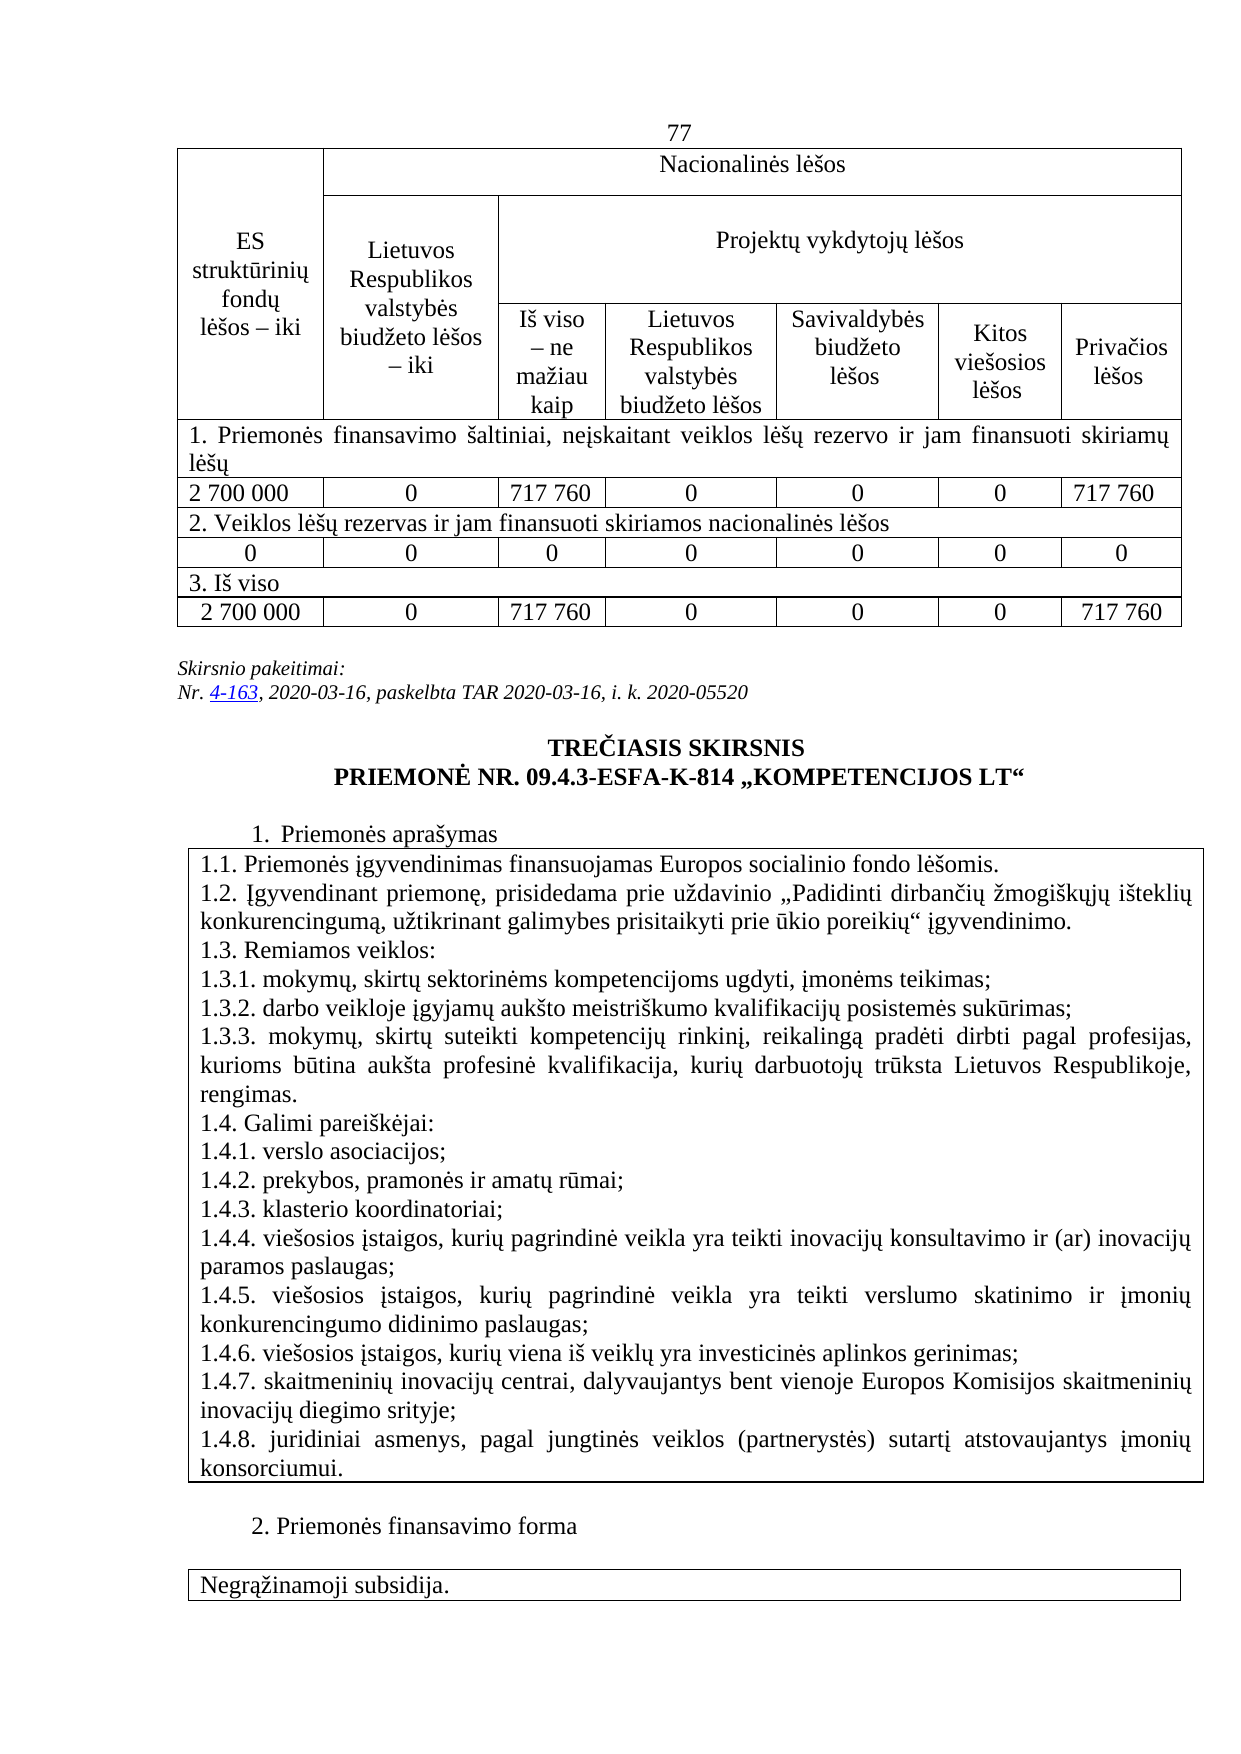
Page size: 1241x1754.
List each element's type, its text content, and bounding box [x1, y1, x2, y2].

table_cell 1.4. Galimi pareiškėjai: 1.4.1. verslo asociacijos; 1.4.2. prekybos, pramonės ir amatų rūmai; 1.4.3. klasterio koordinatoriai; 1.4.4. viešosios įstaigos, kurių pagrindinė veikla yra teikti inovacijų konsultavimo ir (ar) inovacijų paramos paslaugas; 1.4.5. viešosios įstaigos, kurių pagrindinė veikla yra teikti verslumo skatinimo ir įmonių konkurencingumo didinimo paslaugas; 1.4.6. viešosios įstaigos, kurių viena iš veiklų yra investicinės aplinkos gerinimas; 1.4.7. skaitmeninių inovacijų centrai, dalyvaujantys bent vienoje Europos Komisijos skaitmeninių inovacijų diegimo srityje; 1.4.8. juridiniai asmenys, pagal jungtinės veiklos (partnerystės) sutartį atstovaujantys įmonių konsorciumui. [189, 1108, 1203, 1481]
table_cell 0 [499, 538, 605, 567]
table_cell 0 [939, 538, 1061, 567]
table_cell 717 760 [499, 598, 605, 626]
table_cell 717 760 [1062, 478, 1181, 507]
table_cell Kitos viešosios lėšos [939, 304, 1061, 419]
table_cell 2. Veiklos lėšų rezervas ir jam finansuoti skiriamos nacionalinės lėšos [178, 508, 1181, 537]
table_cell 0 [606, 538, 776, 567]
table_cell 0 [1062, 538, 1181, 567]
table_cell 0 [324, 538, 498, 567]
table_cell 0 [939, 478, 1061, 507]
table_cell Iš viso – ne mažiau kaip [499, 304, 605, 419]
table_cell 2 700 000 [178, 478, 323, 507]
table_header Negrąžinamoji subsidija. [189, 1570, 1180, 1600]
table_cell 717 760 [499, 478, 605, 507]
table_cell Lietuvos Respublikos valstybės biudžeto lėšos – iki [324, 196, 498, 419]
text 1. Priemonės aprašymas [177, 819, 1181, 848]
table_cell Projektų vykdytojų lėšos [499, 196, 1181, 303]
table_cell Lietuvos Respublikos valstybės biudžeto lėšos [606, 304, 776, 419]
table_cell 2 700 000 [178, 598, 323, 626]
table_cell Nacionalinės lėšos [324, 149, 1181, 195]
table_cell 3. Iš viso [178, 568, 1181, 596]
table_cell 0 [324, 598, 498, 626]
table_cell Privačios lėšos [1062, 304, 1181, 419]
text Skirsnio pakeitimai: [177, 656, 1181, 680]
table_cell 0 [777, 478, 938, 507]
table_header 1.1. Priemonės įgyvendinimas finansuojamas Europos socialinio fondo lėšomis. [189, 849, 1203, 878]
table_cell 0 [606, 598, 776, 626]
text TREČIASIS SKIRSNIS [177, 733, 1181, 762]
table_cell 1. Priemonės finansavimo šaltiniai, neįskaitant veiklos lėšų rezervo ir jam finansuoti skiriamų lėšų [178, 420, 1181, 477]
table_cell 0 [939, 598, 1061, 626]
table_cell 0 [777, 538, 938, 567]
table_cell ES struktūrinių fondų lėšos – iki [178, 149, 323, 419]
text PRIEMONĖ NR. 09.4.3-ESFA-K-814 „KOMPETENCIJOS lt“ [177, 762, 1181, 790]
table_cell 0 [178, 538, 323, 567]
table_cell 0 [777, 598, 938, 626]
table_cell 0 [606, 478, 776, 507]
table_cell Savivaldybės biudžeto lėšos [777, 304, 938, 419]
table_cell 0 [324, 478, 498, 507]
table_cell 1.2. Įgyvendinant priemonę, prisidedama prie uždavinio „Padidinti dirbančių žmogiškųjų išteklių konkurencingumą, užtikrinant galimybes prisitaikyti prie ūkio poreikių“ įgyvendinimo. [189, 878, 1203, 935]
table_cell 717 760 [1062, 598, 1181, 626]
table_cell 1.3. Remiamos veiklos: 1.3.1. mokymų, skirtų sektorinėms kompetencijoms ugdyti, įmonėms teikimas; 1.3.2. darbo veikloje įgyjamų aukšto meistriškumo kvalifikacijų posistemės sukūrimas; 1.3.3. mokymų, skirtų suteikti kompetencijų rinkinį, reikalingą pradėti dirbti pagal profesijas, kurioms būtina aukšta profesinė kvalifikacija, kurių darbuotojų trūksta Lietuvos Respublikoje, rengimas. [189, 935, 1203, 1108]
text 2. Priemonės finansavimo forma [177, 1511, 1181, 1540]
text Nr. 4-163, 2020-03-16, paskelbta TAR 2020-03-16, i. k. 2020-05520 [177, 680, 1181, 704]
